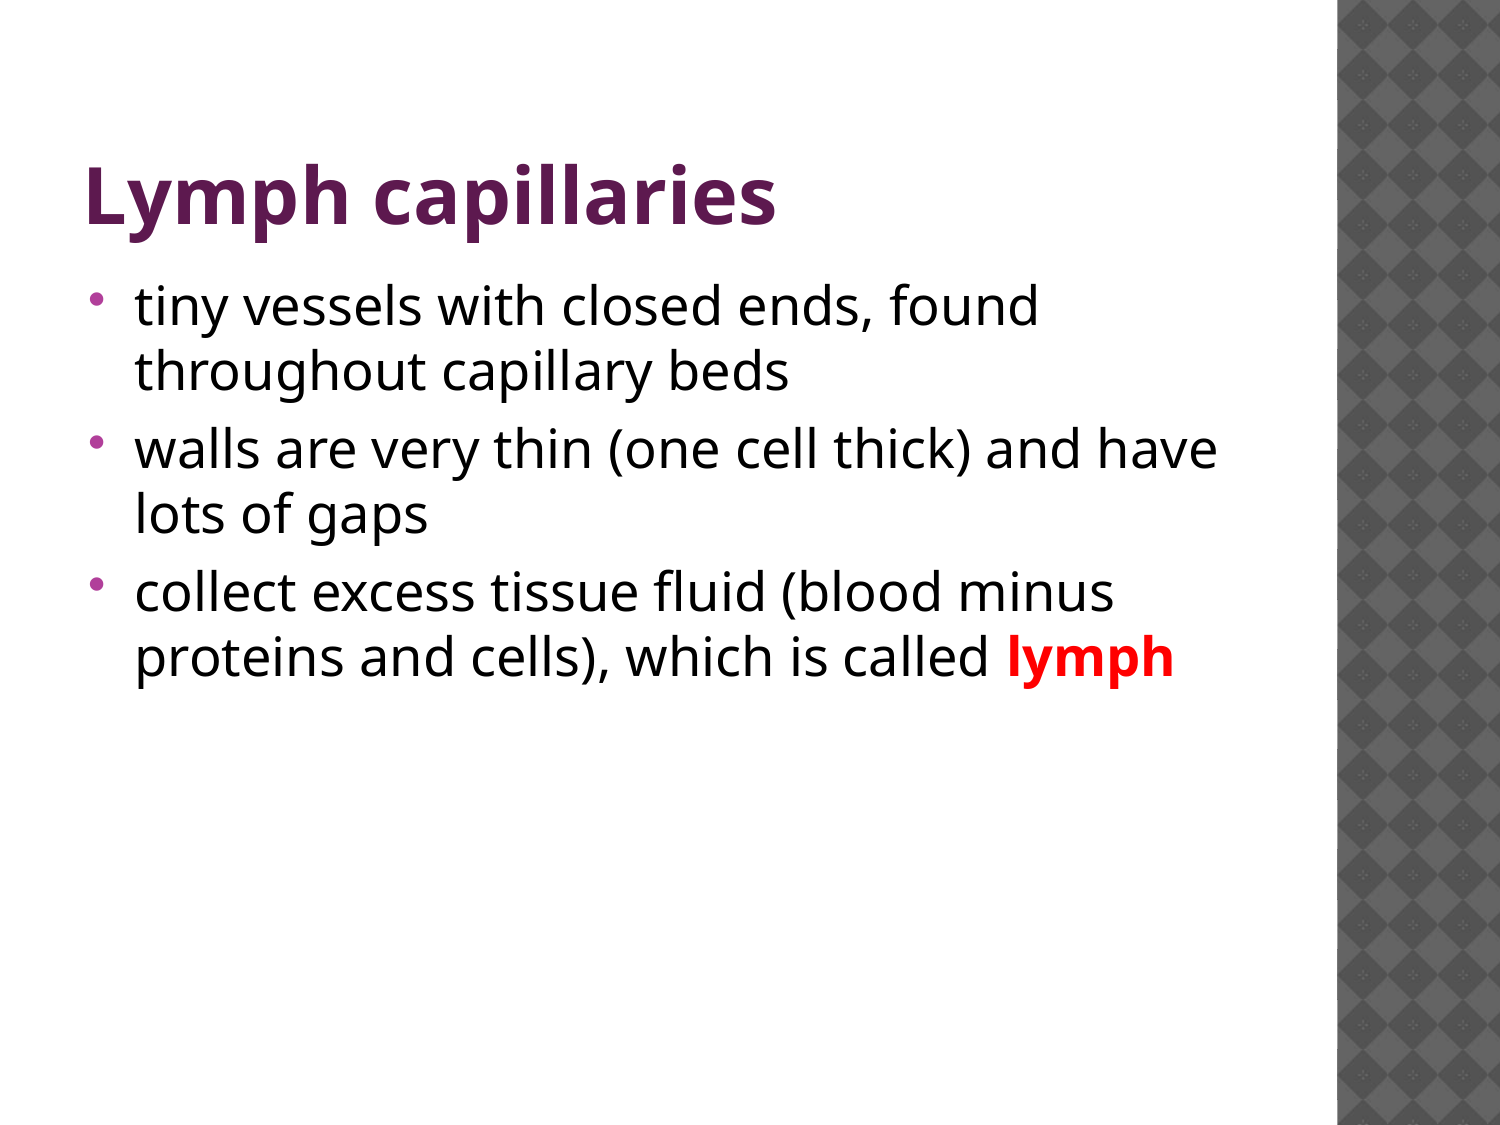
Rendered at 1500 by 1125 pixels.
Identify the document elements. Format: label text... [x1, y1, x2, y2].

list tiny vessels with closed ends, found throughout capillary beds walls are very thin (one cell thick) and have lots of gaps collect excess tissue fluid (blood minus proteins and cells), which is called lymph [75, 264, 1263, 1060]
picture [1337, 0, 1500, 1125]
title Lymph capillaries [75, 52, 1263, 240]
